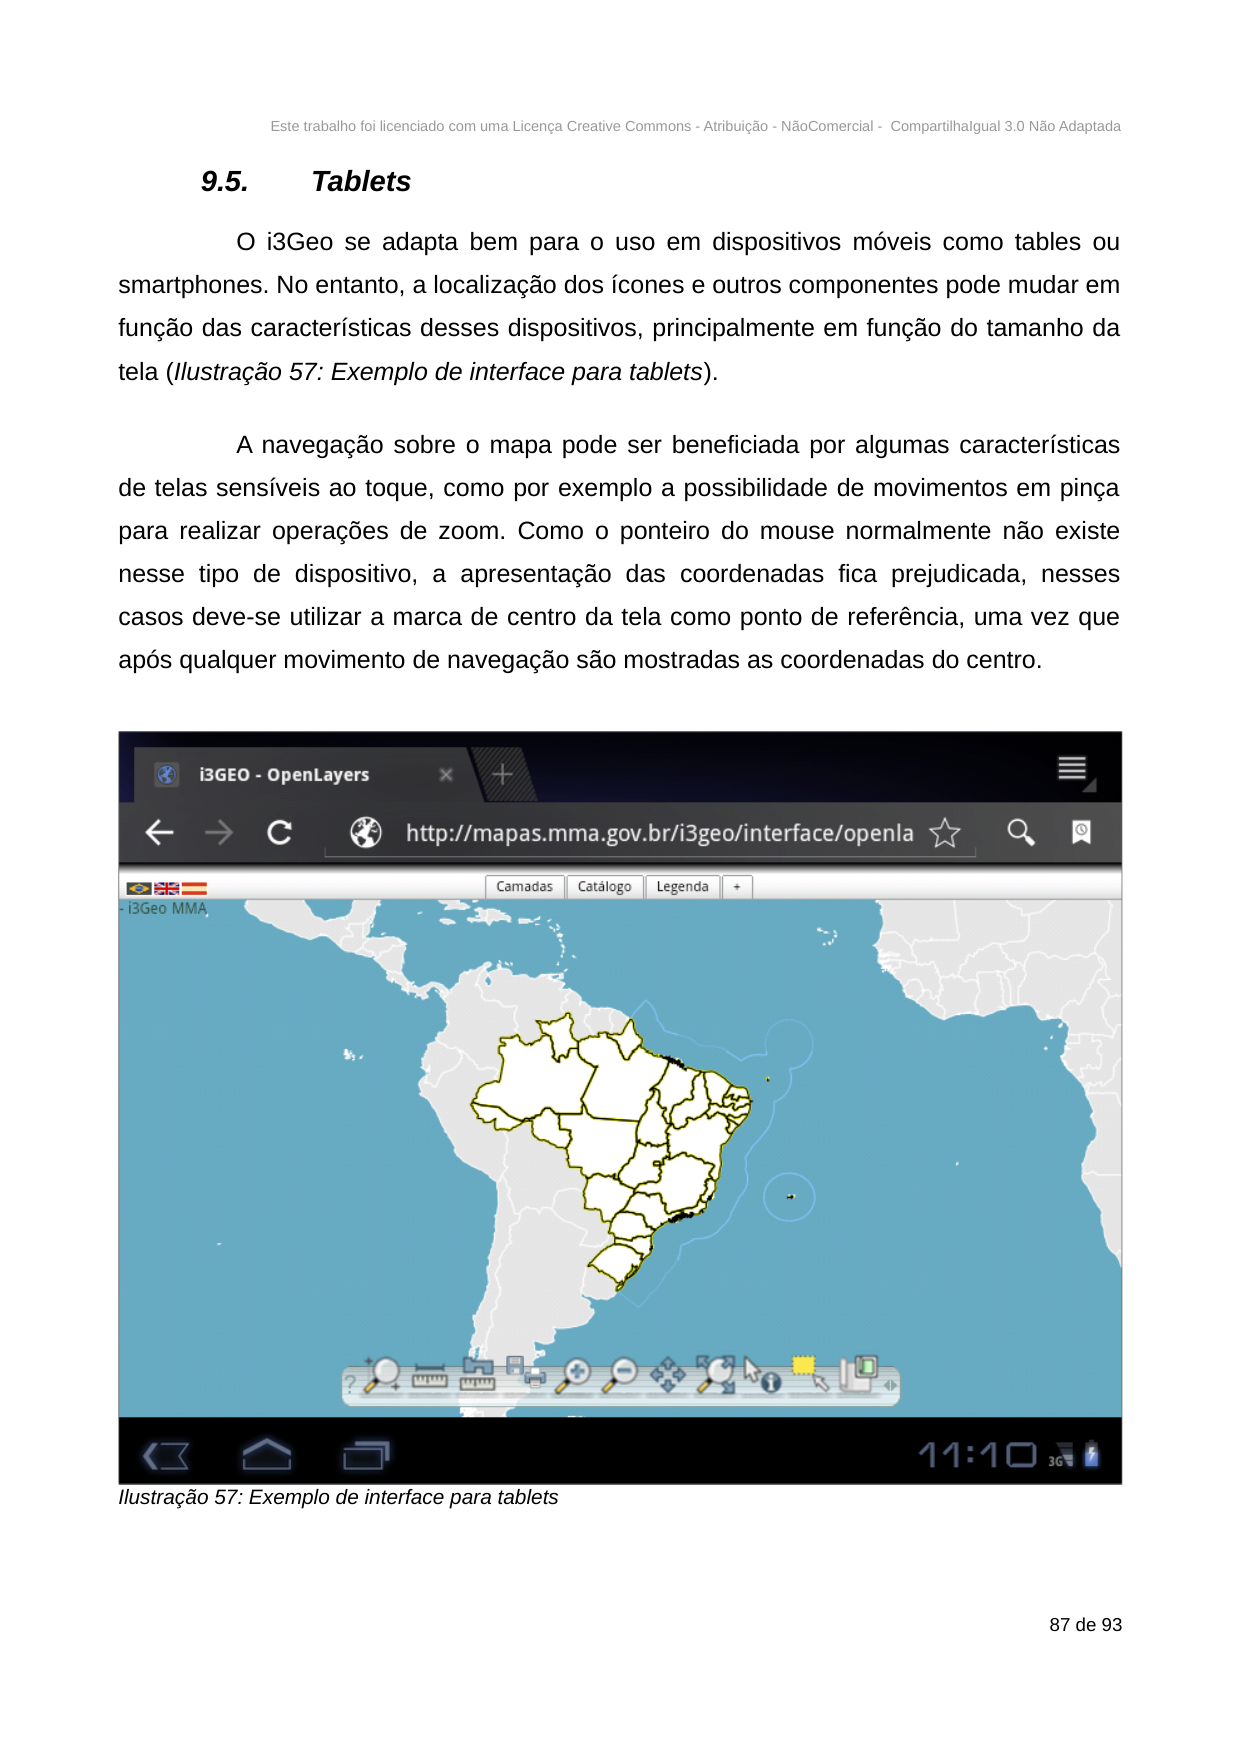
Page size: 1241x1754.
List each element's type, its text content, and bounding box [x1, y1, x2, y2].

text A navegação sobre o mapa pode ser beneficiada por algumas características de telas sensíveis ao toque, como por exemplo a possibilidade de movimentos em pinça para realizar operações de zoom. Como o ponteiro do mouse normalmente não existe nesse tipo de dispositivo, a apresentação das coordenadas fica prejudicada, nesses casos deve-se utilizar a marca de centro da tela como ponto de referência, uma vez que após qualquer movimento de navegação são mostradas as coordenadas do centro. [118, 430, 1122, 674]
text O i3Geo se adapta bem para o uso em dispositivos móveis como tables ou smartphones. No entanto, a localização dos ícones e outros componentes pode mudar em função das características desses dispositivos, principalmente em função do tamanho da tela (Ilustração 57: Exemplo de interface para tablets). [118, 227, 1122, 385]
subtitle Tablets [163, 164, 1077, 198]
text Ilustração 57: Exemplo de interface para tablets [118, 1485, 1122, 1509]
picture [118, 731, 1123, 1485]
